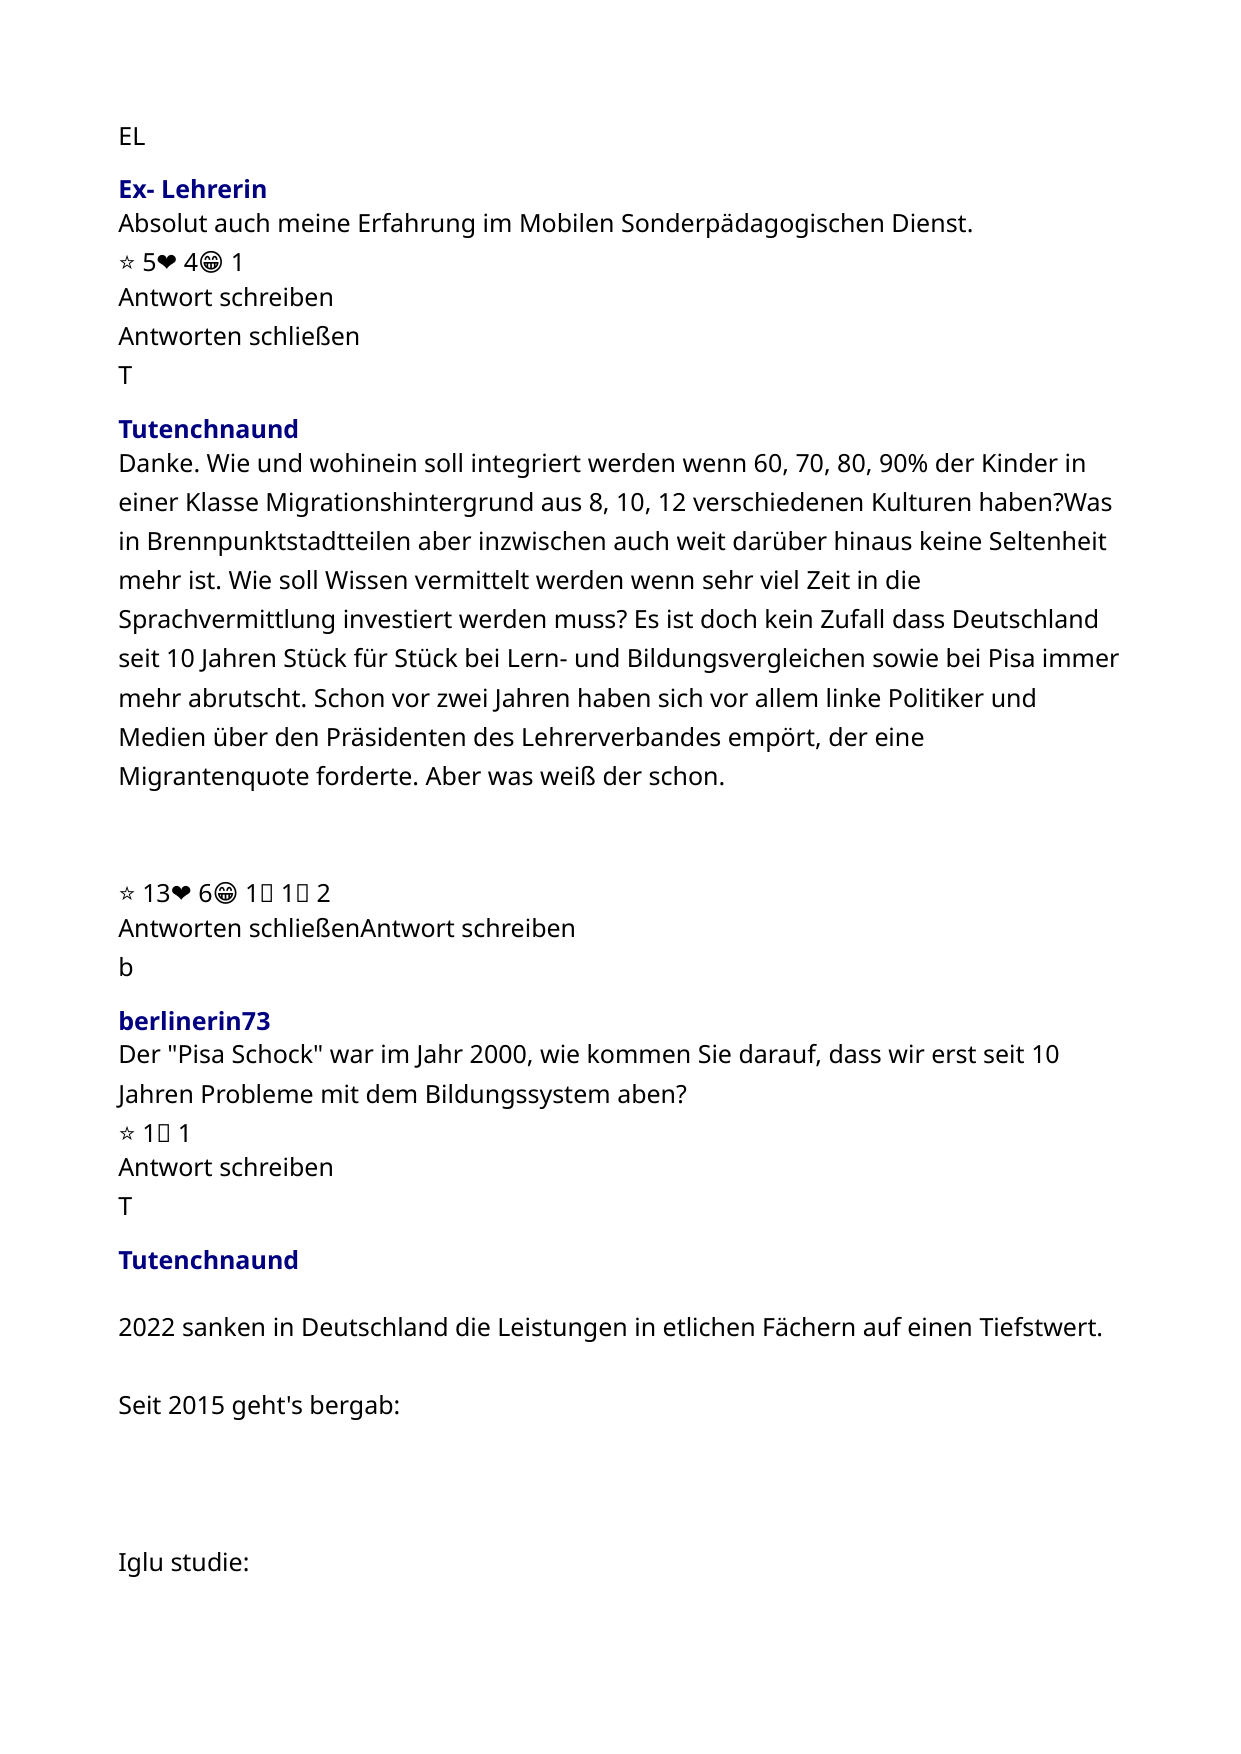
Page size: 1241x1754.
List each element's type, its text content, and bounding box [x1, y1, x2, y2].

text Antworten schließen [118, 318, 1122, 352]
subtitle Tutenchnaund [118, 411, 1122, 445]
text Antwort schreiben [118, 1149, 1122, 1184]
text Der "Pisa Schock" war im Jahr 2000, wie kommen Sie darauf, dass wir erst seit 10 Jahren Probleme mit dem Bildungssystem aben? [118, 1037, 1122, 1110]
text Antwort schreiben [118, 279, 1122, 313]
text ⭐️ 1🙁 1 [118, 1116, 1122, 1149]
text Iglu studie: [118, 1544, 1122, 1579]
text https://www.nzz.ch/international/seit-2015-geht-es-wieder-bergab-die-folgen-der-unkontrollierten-zuwanderung-machen-sich-an-deutschlands-schulen-bemerkbar-ld.1894858 [118, 1427, 1122, 1539]
text https://www.welt.de/politik/deutschland/video243053901/Chef-des-Lehrerverbands-fordert-Migranten-Obergrenze-an-Schulen.html [118, 798, 1122, 871]
text https://www.tagesschau.de/inland/gesellschaft/pisa-studie-128.html [118, 1349, 1122, 1383]
text ⭐️ 13❤️ 6😁 1🙁 1🤨 2 [118, 876, 1122, 910]
text ⭐️ 5❤️ 4😁 1 [118, 245, 1122, 279]
text Antworten schließenAntwort schreiben [118, 910, 1122, 944]
text EL [118, 118, 1122, 152]
text b [118, 949, 1122, 983]
subtitle Tutenchnaund [118, 1242, 1122, 1277]
text Danke. Wie und wohinein soll integriert werden wenn 60, 70, 80, 90% der Kinder in einer Klasse Migrationshintergrund aus 8, 10, 12 verschiedenen Kulturen haben?Was in Brennpunktstadtteilen aber inzwischen auch weit darüber hinaus keine Seltenheit mehr ist. Wie soll Wissen vermittelt werden wenn sehr viel Zeit in die Sprachvermittlung investiert werden muss? Es ist doch kein Zufall dass Deutschland seit 10 Jahren Stück für Stück bei Lern- und Bildungsvergleichen sowie bei Pisa immer mehr abrutscht. Schon vor zwei Jahren haben sich vor allem linke Politiker und Medien über den Präsidenten des Lehrerverbandes empört, der eine Migrantenquote forderte. Aber was weiß der schon. [118, 445, 1122, 793]
subtitle Ex- Lehrerin [118, 172, 1122, 206]
text T [118, 1189, 1122, 1223]
text 2022 sanken in Deutschland die Leistungen in etlichen Fächern auf einen Tiefstwert. [118, 1309, 1122, 1344]
text Absolut auch meine Erfahrung im Mobilen Sonderpädagogischen Dienst. [118, 206, 1122, 240]
text Seit 2015 geht's bergab: [118, 1388, 1122, 1422]
text T [118, 357, 1122, 392]
subtitle berlinerin73 [118, 1003, 1122, 1037]
